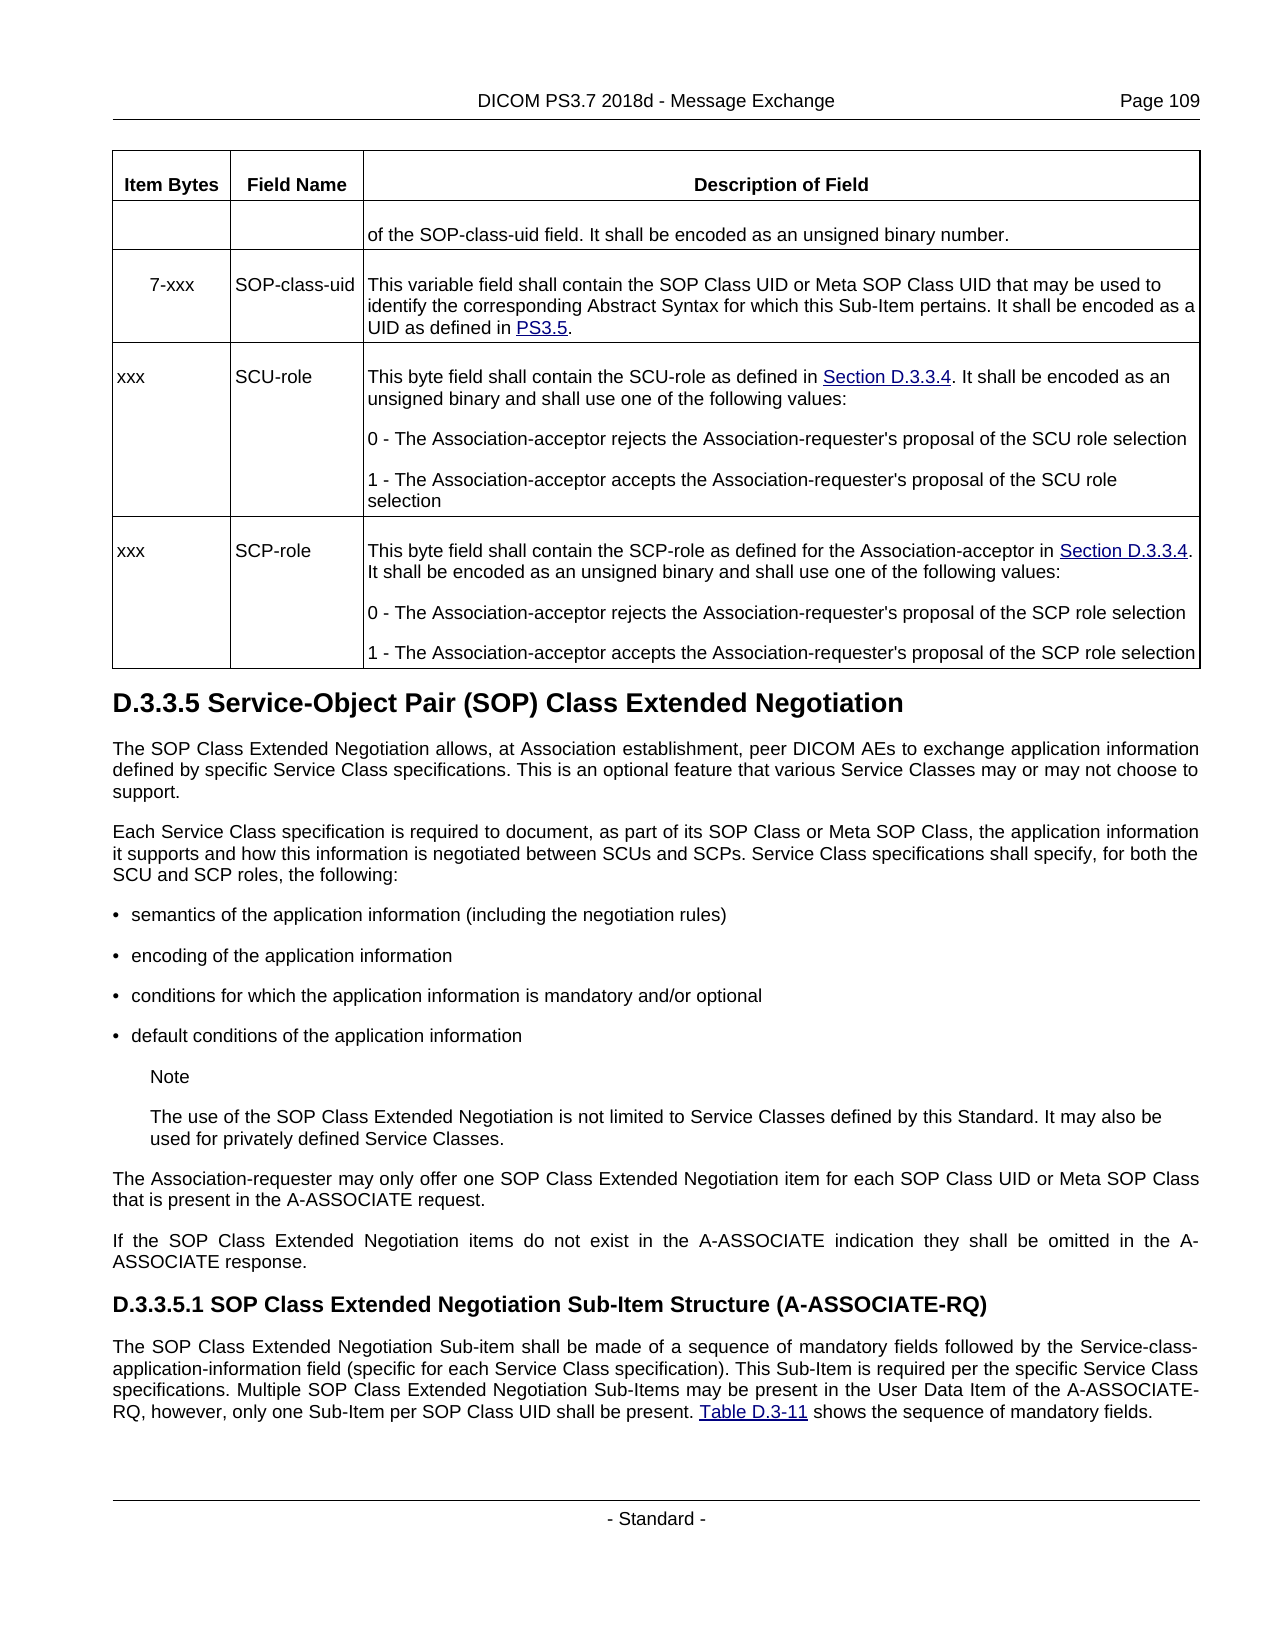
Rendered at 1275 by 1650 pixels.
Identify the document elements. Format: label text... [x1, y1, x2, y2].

text Each Service Class specification is required to document, as part of its SOP Class or Meta SOP Class, the application information it supports and how this information is negotiated between SCUs and SCPs. Service Class specifications shall specify, for both the SCU and SCP roles, the following: [112, 821, 1200, 885]
list conditions for which the application information is mandatory and/or optional [112, 985, 1200, 1006]
table_header Item Bytes [113, 151, 230, 200]
table_cell of the SOP-class-uid field. It shall be encoded as an unsigned binary number. [364, 201, 1199, 249]
table_cell xxx [113, 517, 230, 667]
list encoding of the application information [112, 944, 1200, 966]
list semantics of the application information (including the negotiation rules) [112, 904, 1200, 926]
table_cell This variable field shall contain the SOP Class UID or Meta SOP Class UID that may be used to identify the corresponding Abstract Syntax for which this Sub-Item pertains. It shall be encoded as a UID as defined in PS3.5. [364, 250, 1199, 342]
text The SOP Class Extended Negotiation allows, at Association establishment, peer DICOM AEs to exchange application information defined by specific Service Class specifications. This is an optional feature that various Service Classes may or may not choose to support. [112, 737, 1200, 802]
text D.3.3.5 Service-Object Pair (SOP) Class Extended Negotiation [112, 687, 1200, 718]
text D.3.3.5.1 SOP Class Extended Negotiation Sub-Item Structure (A-ASSOCIATE-RQ) [112, 1291, 1200, 1317]
text Note [150, 1065, 1162, 1087]
table_cell [113, 201, 230, 249]
list default conditions of the application information [112, 1025, 1200, 1047]
text If the SOP Class Extended Negotiation items do not exist in the A-ASSOCIATE indication they shall be omitted in the A-ASSOCIATE response. [112, 1229, 1200, 1273]
table_cell SCP-role [231, 517, 363, 667]
table_cell SOP-class-uid [231, 250, 363, 342]
text The Association-requester may only offer one SOP Class Extended Negotiation item for each SOP Class UID or Meta SOP Class that is present in the A-ASSOCIATE request. [112, 1168, 1200, 1211]
table_cell [231, 201, 363, 249]
table_cell 7-xxx [113, 250, 230, 342]
text The SOP Class Extended Negotiation Sub-item shall be made of a sequence of mandatory fields followed by the Service-class-application-information field (specific for each Service Class specification). This Sub-Item is required per the specific Service Class specifications. Multiple SOP Class Extended Negotiation Sub-Items may be present in the User Data Item of the A-ASSOCIATE-RQ, however, only one Sub-Item per SOP Class UID shall be present. Table D.3-11 shows the sequence of mandatory fields. [112, 1336, 1200, 1422]
table_cell SCU-role [231, 343, 363, 516]
text The use of the SOP Class Extended Negotiation is not limited to Service Classes defined by this Standard. It may also be used for privately defined Service Classes. [150, 1106, 1162, 1149]
table_cell This byte field shall contain the SCU-role as defined in Section D.3.3.4. It shall be encoded as an unsigned binary and shall use one of the following values: 0 - The Association-acceptor rejects the Association-requester's proposal of the SCU role selection 1 - The Association-acceptor accepts the Association-requester's proposal of the SCU role selection [364, 343, 1199, 516]
table_header Description of Field [364, 151, 1199, 200]
table_header Field Name [231, 151, 363, 200]
table_cell xxx [113, 343, 230, 516]
table_cell This byte field shall contain the SCP-role as defined for the Association-acceptor in Section D.3.3.4. It shall be encoded as an unsigned binary and shall use one of the following values: 0 - The Association-acceptor rejects the Association-requester's proposal of the SCP role selection 1 - The Association-acceptor accepts the Association-requester's proposal of the SCP role selection [364, 517, 1199, 667]
